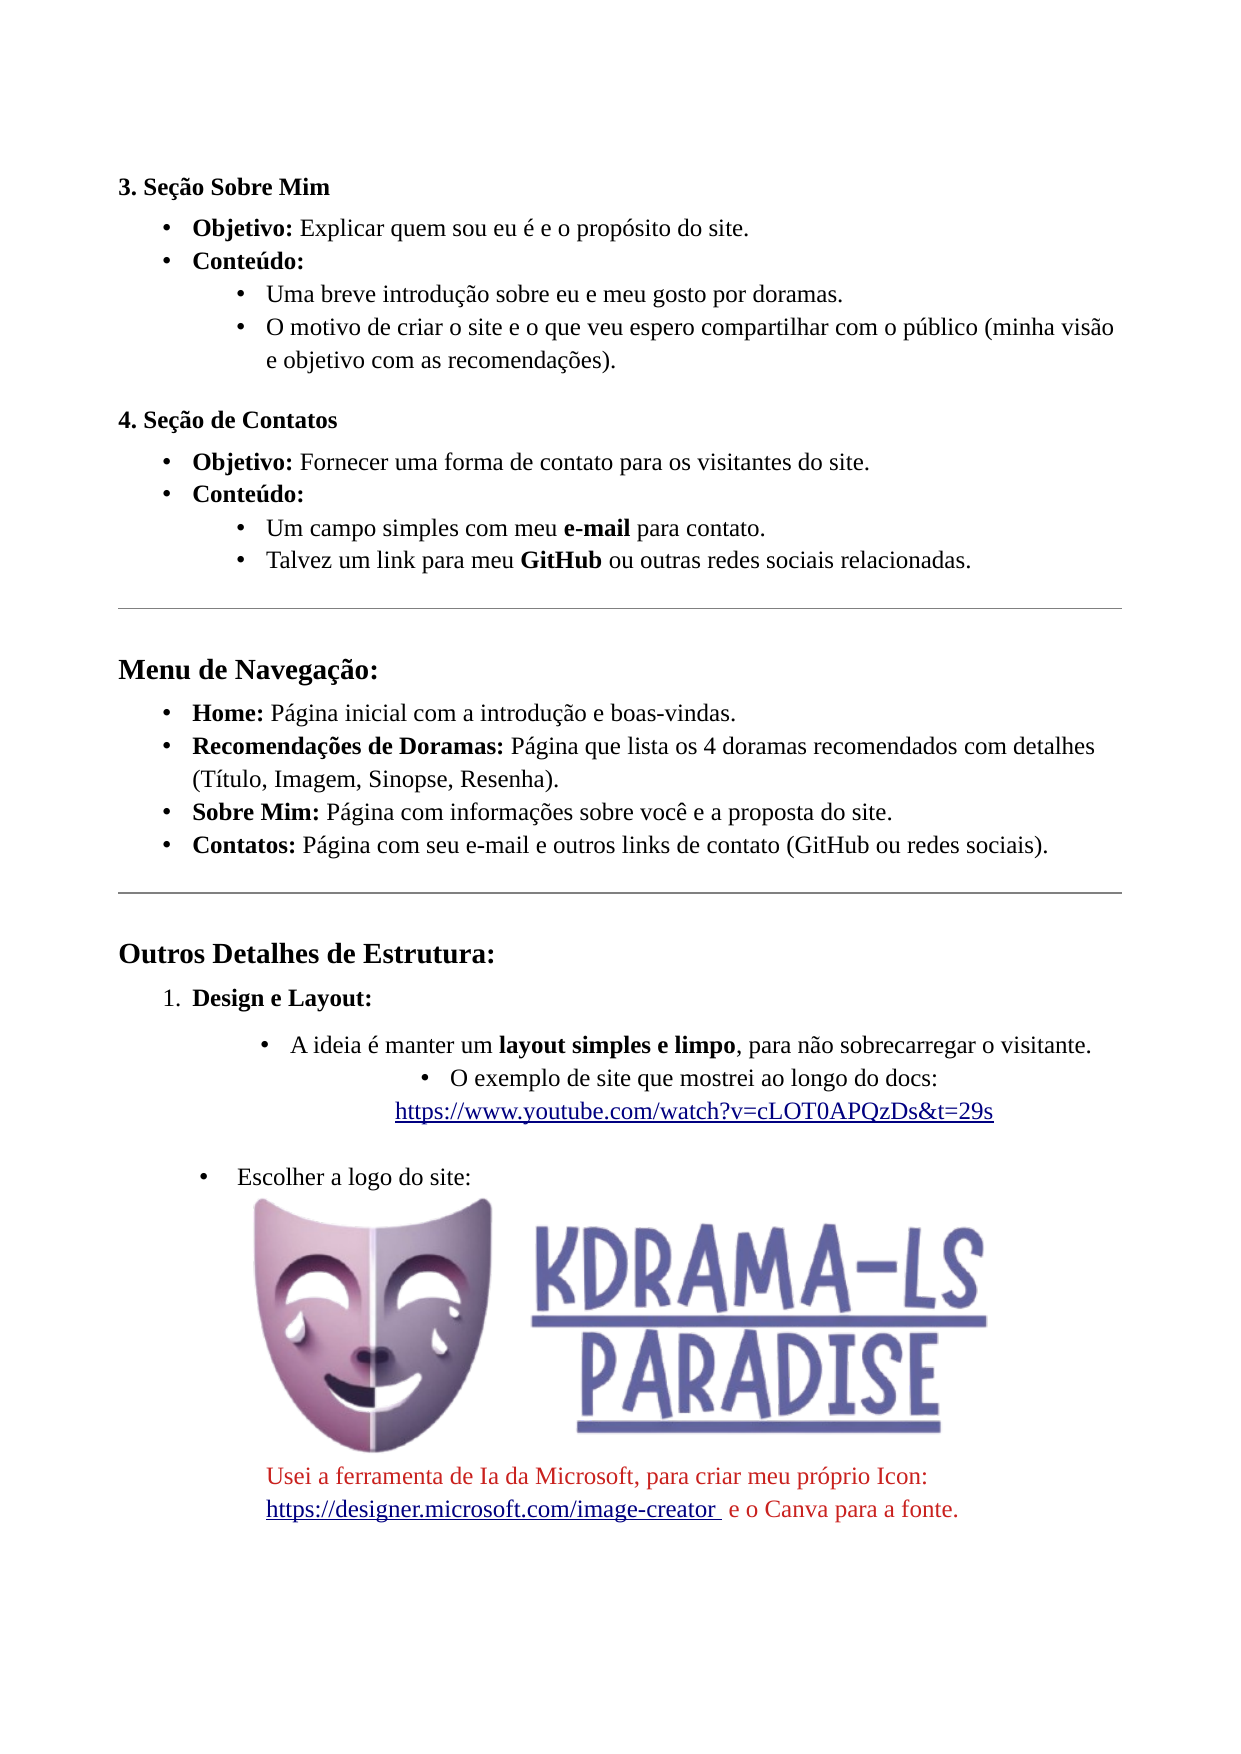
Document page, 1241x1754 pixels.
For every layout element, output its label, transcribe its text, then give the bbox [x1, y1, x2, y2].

subtitle 4. Seção de Contatos [118, 405, 1122, 434]
list Objetivo: Explicar quem sou eu é e o propósito do site. [162, 213, 1122, 242]
list Um campo simples com meu e-mail para contato. [236, 513, 1122, 541]
list Conteúdo: [162, 246, 1122, 275]
subtitle Outros Detalhes de Estrutura: [118, 937, 1122, 970]
list Uma breve introdução sobre eu e meu gosto por doramas. [236, 279, 1122, 308]
list Talvez um link para meu GitHub ou outras redes sociais relacionadas. [236, 546, 1122, 574]
picture [250, 1195, 990, 1457]
list Objetivo: Fornecer uma forma de contato para os visitantes do site. [162, 447, 1122, 475]
list Conteúdo: [162, 479, 1122, 508]
list A ideia é manter um layout simples e limpo, para não sobrecarregar o visitante. [236, 1030, 1122, 1059]
list https://www.youtube.com/watch?v=cLOT0APQzDs&t=29s [236, 1096, 1122, 1125]
list O exemplo de site que mostrei ao longo do docs: [236, 1063, 1122, 1092]
list Usei a ferramenta de Ia da Microsoft, para criar meu próprio Icon: https://designer.microsoft.com/image-creator e o Canva para a fonte. [236, 1457, 1122, 1523]
list Design e Layout: [162, 983, 1122, 1011]
list Home: Página inicial com a introdução e boas-vindas. [162, 698, 1122, 727]
list Recomendações de Doramas: Página que lista os 4 doramas recomendados com detalhes (Título, Imagem, Sinopse, Resenha). [162, 731, 1122, 793]
list Contatos: Página com seu e-mail e outros links de contato (GitHub ou redes sociais). [162, 830, 1122, 859]
list O motivo de criar o site e o que veu espero compartilhar com o público (minha visão e objetivo com as recomendações). [236, 312, 1122, 374]
subtitle 3. Seção Sobre Mim [118, 172, 1122, 201]
subtitle Menu de Navegação: [118, 652, 1122, 686]
list Escolher a logo do site: [199, 1162, 1122, 1191]
list Sobre Mim: Página com informações sobre você e a proposta do site. [162, 797, 1122, 826]
